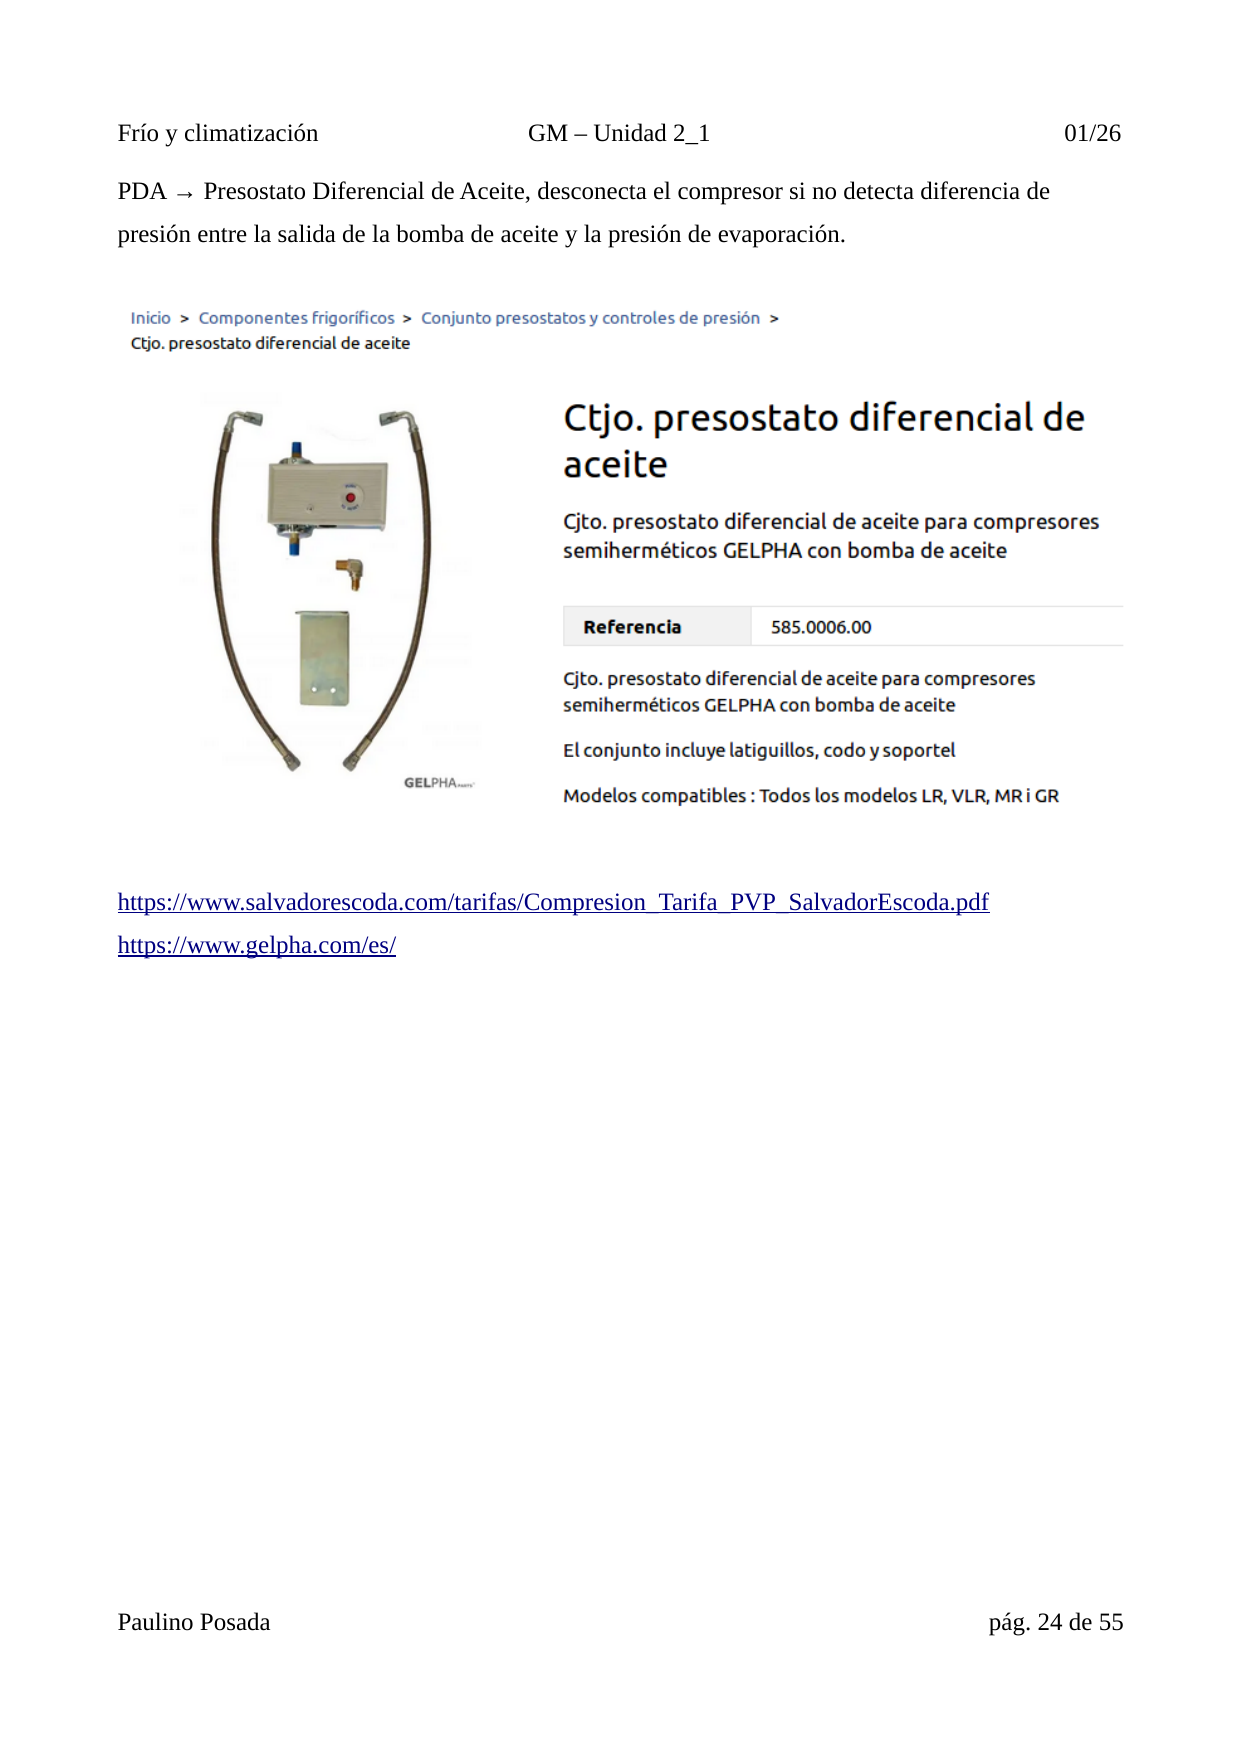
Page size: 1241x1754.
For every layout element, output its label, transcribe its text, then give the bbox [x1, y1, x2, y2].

text https://www.salvadorescoda.com/tarifas/Compresion_Tarifa_PVP_SalvadorEscoda.pdf [117, 887, 1123, 916]
picture [117, 305, 1124, 830]
text PDA → Presostato Diferencial de Aceite, desconecta el compresor si no detecta diferencia de presión entre la salida de la bomba de aceite y la presión de evaporación. [117, 176, 1123, 248]
text https://www.gelpha.com/es/ [117, 930, 1123, 959]
